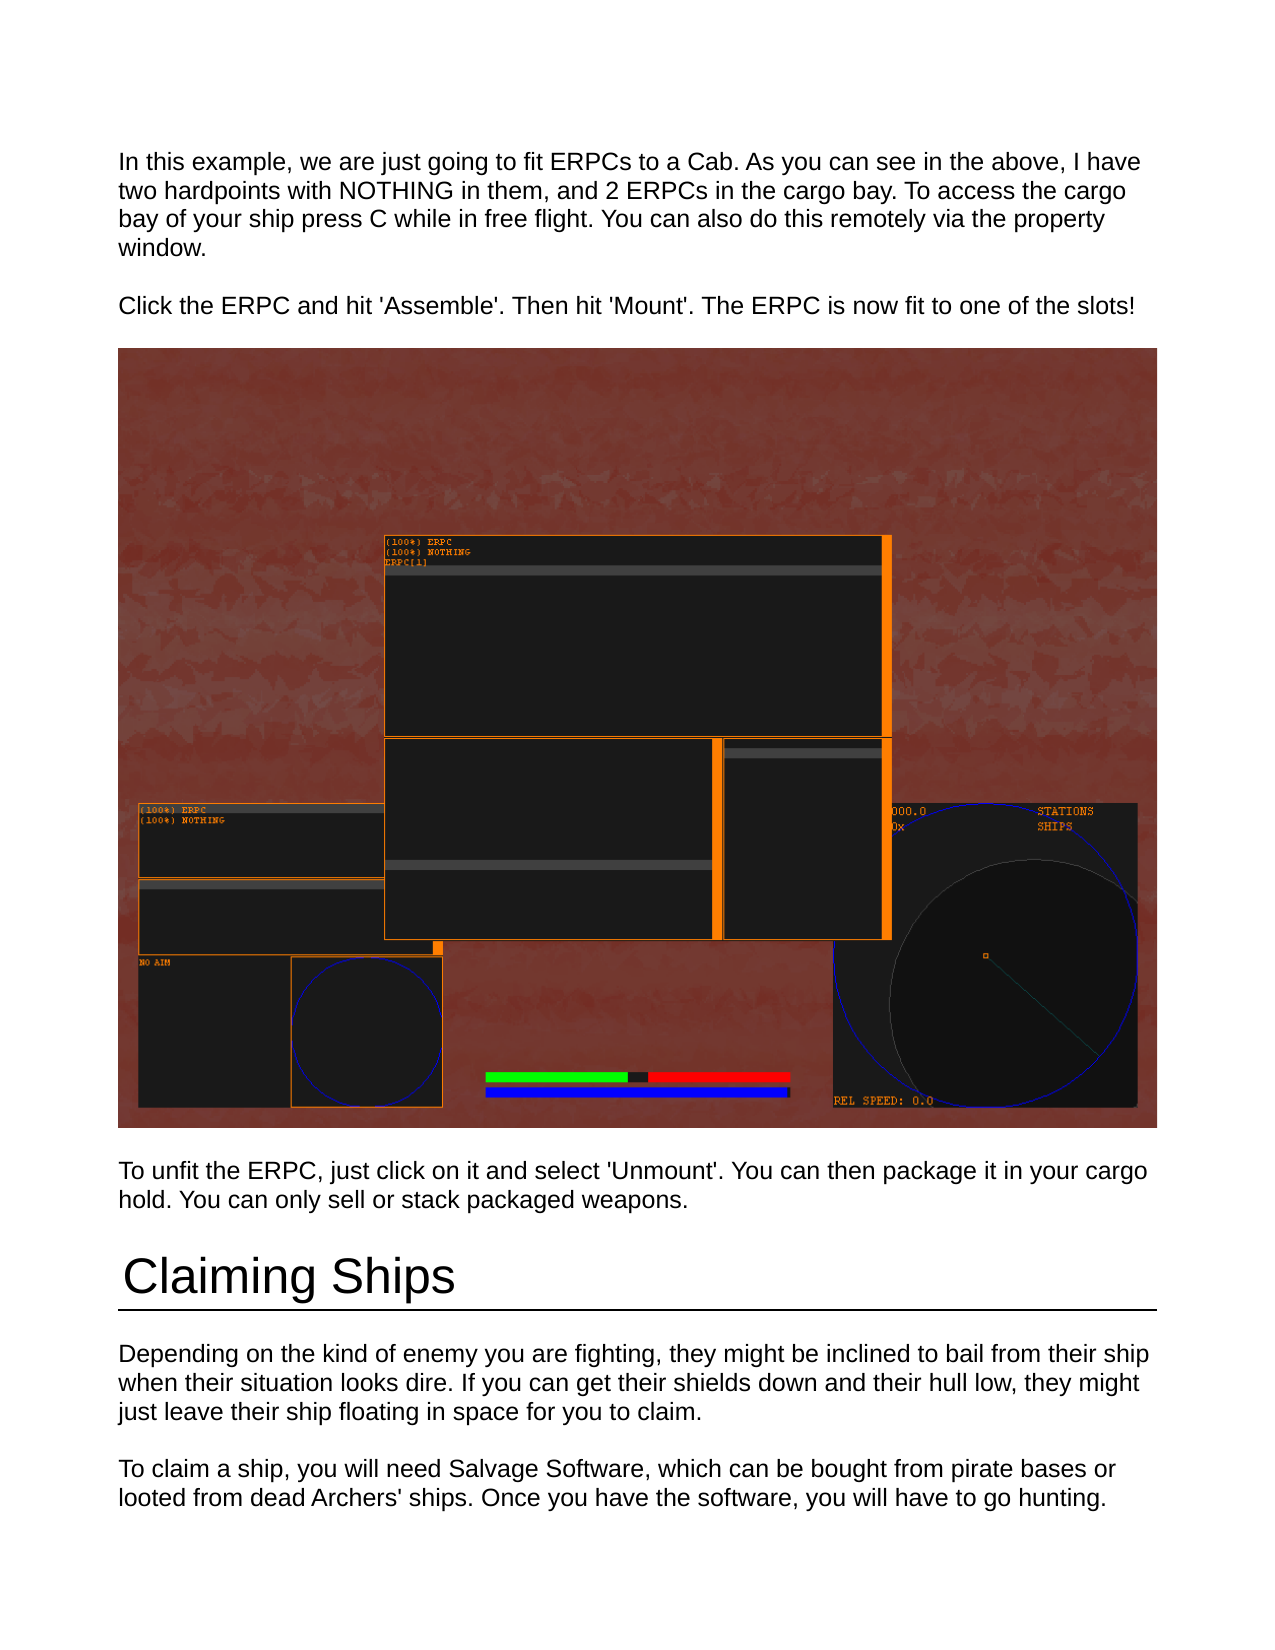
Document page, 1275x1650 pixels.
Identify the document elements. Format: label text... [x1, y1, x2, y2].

text In this example, we are just going to fit ERPCs to a Cab. As you can see in the above, I have two hardpoints with NOTHING in them, and 2 ERPCs in the cargo bay. To access the cargo bay of your ship press C while in free flight. You can also do this remotely via the property window. [118, 147, 1157, 262]
picture [118, 348, 1158, 1128]
text To unfit the ERPC, just click on it and select 'Unmount'. You can then package it in your cargo hold. You can only sell or stack packaged weapons. [118, 1156, 1157, 1214]
text To claim a ship, you will need Salvage Software, which can be bought from pirate bases or looted from dead Archers' ships. Once you have the software, you will have to go hunting. [118, 1454, 1157, 1512]
text Click the ERPC and hit 'Assemble'. Then hit 'Mount'. The ERPC is now fit to one of the slots! [118, 291, 1157, 319]
text Depending on the kind of enemy you are fighting, they might be inclined to bail from their ship when their situation looks dire. If you can get their shields down and their hull low, they might just leave their ship floating in space for you to claim. [118, 1339, 1157, 1426]
text Claiming Ships [118, 1242, 1157, 1309]
